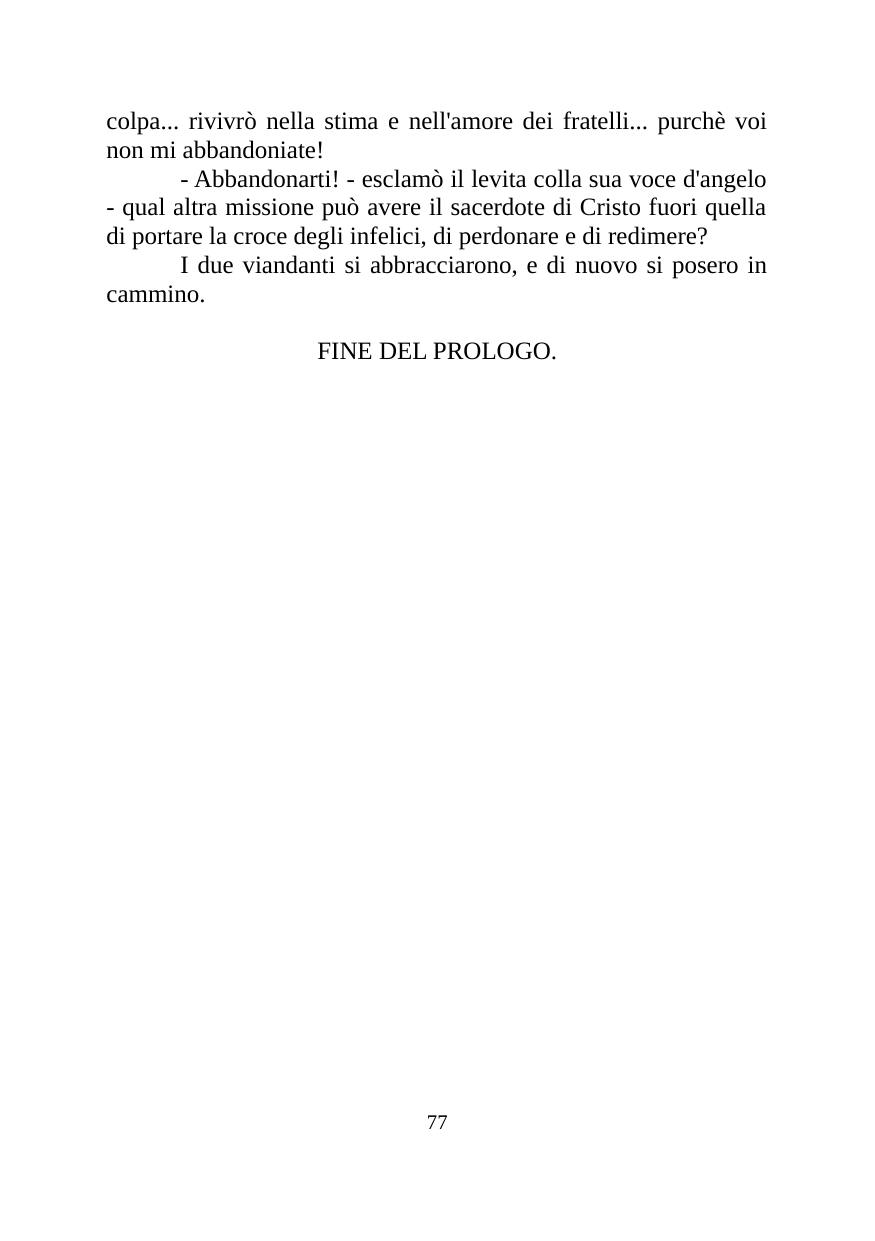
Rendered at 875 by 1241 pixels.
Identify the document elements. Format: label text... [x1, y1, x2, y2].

text I due viandanti si abbracciarono, e di nuovo si posero in cammino. [106, 250, 768, 307]
text - Abbandonarti! - esclamò il levita colla sua voce d'angelo - qual altra missione può avere il sacerdote di Cristo fuori quella di portare la croce degli infelici, di perdonare e di redimere? [106, 164, 768, 250]
text FINE DEL PROLOGO. [106, 336, 768, 365]
text colpa... rivivrò nella stima e nell'amore dei fratelli... purchè voi non mi abbandoniate! [106, 106, 768, 164]
